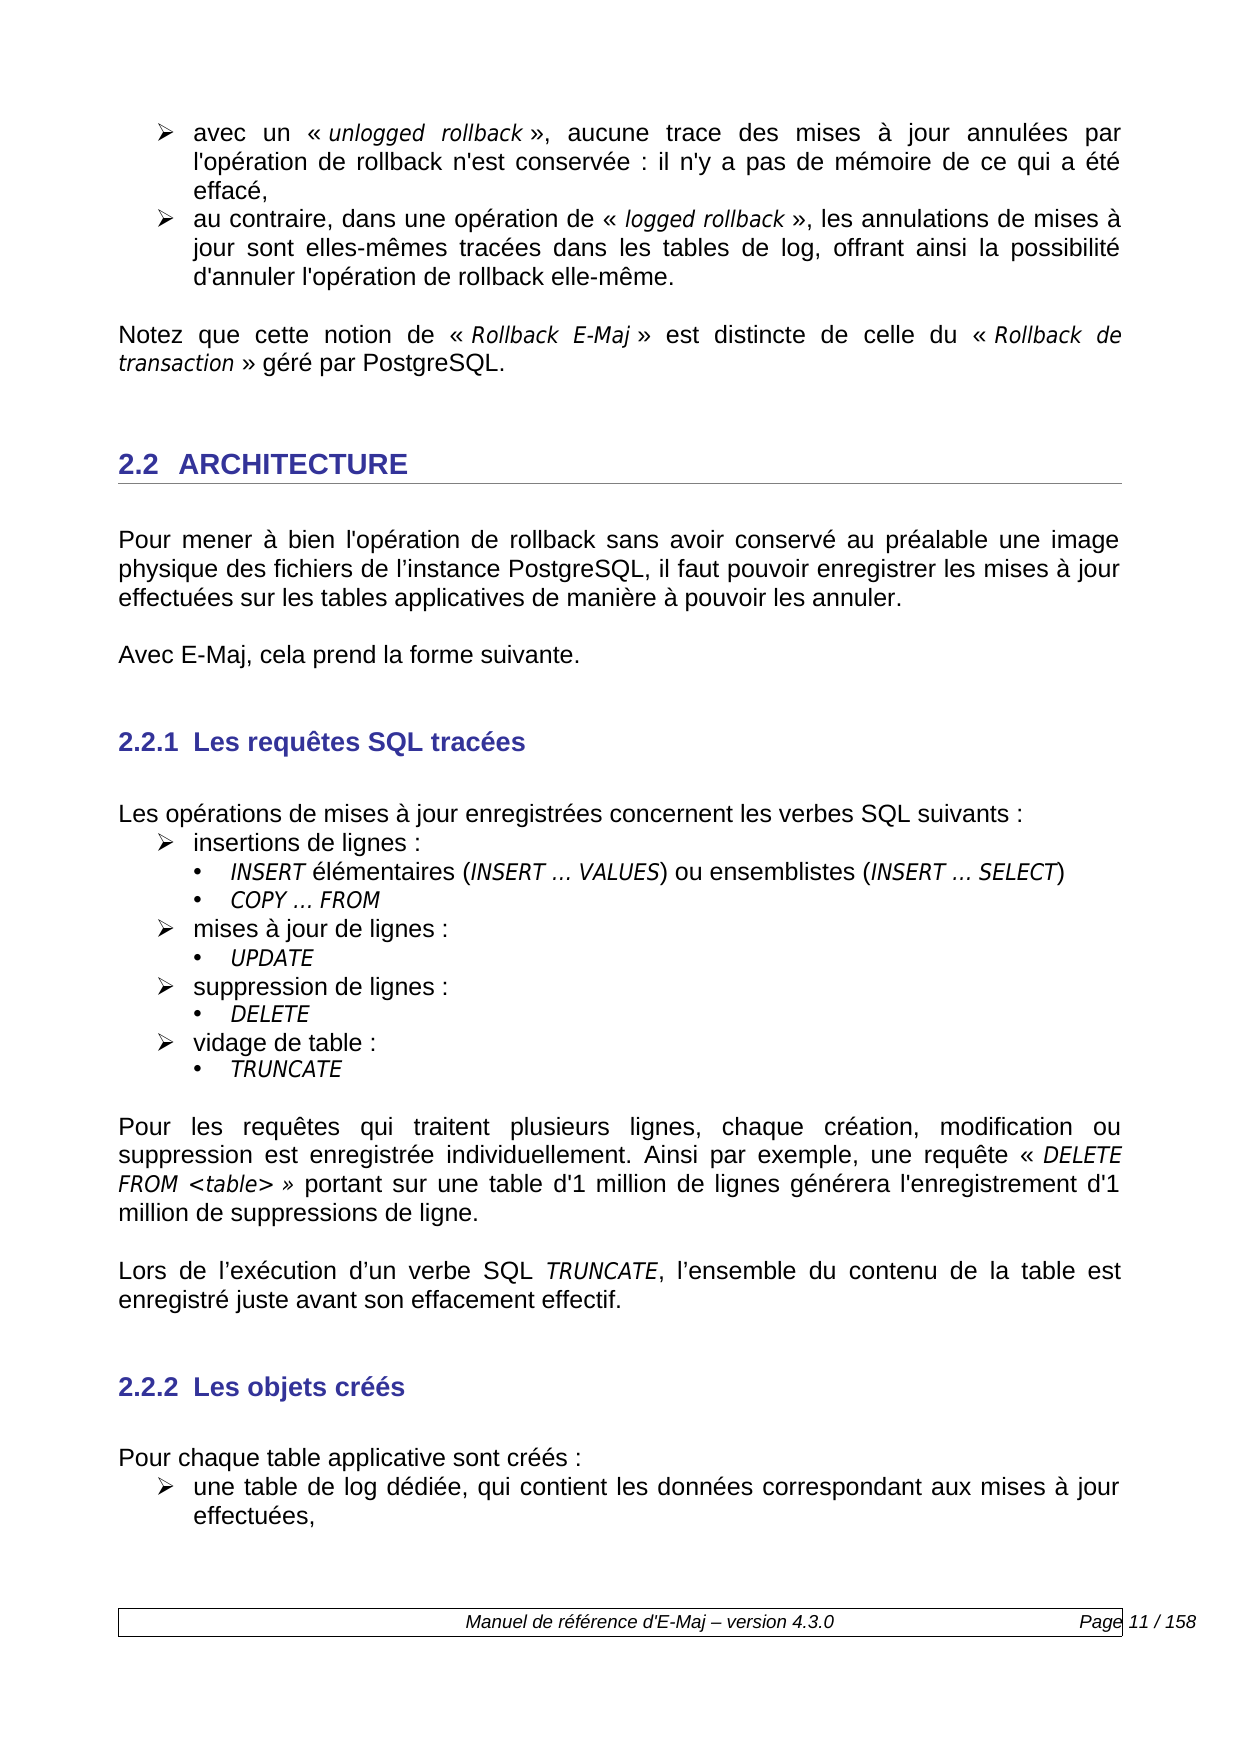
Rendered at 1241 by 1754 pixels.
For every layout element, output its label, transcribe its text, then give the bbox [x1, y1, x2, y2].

list DELETE [193, 1001, 1122, 1027]
text Pour les requêtes qui traitent plusieurs lignes, chaque création, modification ou suppression est enregistrée individuellement. Ainsi par exemple, une requête « DELETE FROM <table> » portant sur une table d'1 million de lignes générera l'enregistrement d'1 million de suppressions de ligne. [118, 1112, 1122, 1227]
text Pour chaque table applicative sont créés : [118, 1443, 1122, 1472]
text Pour mener à bien l'opération de rollback sans avoir conservé au préalable une image physique des fichiers de l’instance PostgreSQL, il faut pouvoir enregistrer les mises à jour effectuées sur les tables applicatives de manière à pouvoir les annuler. [118, 525, 1122, 611]
text Lors de l’exécution d’un verbe SQL TRUNCATE, l’ensemble du contenu de la table est enregistré juste avant son effacement effectif. [118, 1256, 1122, 1313]
list TRUNCATE [193, 1056, 1122, 1083]
text Avec E-Maj, cela prend la forme suivante. [118, 640, 1122, 669]
list INSERT élémentaires (INSERT … VALUES) ou ensemblistes (INSERT … SELECT) [193, 857, 1122, 885]
subtitle Architecture [118, 447, 1122, 483]
text Notez que cette notion de « Rollback E-Maj » est distincte de celle du « Rollback de transaction » géré par PostgreSQL. [118, 319, 1122, 377]
list UPDATE [193, 943, 1122, 972]
list vidage de table : [156, 1027, 1122, 1056]
list mises à jour de lignes : [156, 914, 1122, 943]
list suppression de lignes : [156, 972, 1122, 1001]
list COPY … FROM [193, 885, 1122, 914]
subtitle Les requêtes SQL tracées [118, 726, 1122, 758]
list avec un « unlogged rollback », aucune trace des mises à jour annulées par l'opération de rollback n'est conservée : il n'y a pas de mémoire de ce qui a été effacé, [156, 118, 1122, 204]
list insertions de lignes : [156, 828, 1122, 857]
list une table de log dédiée, qui contient les données correspondant aux mises à jour effectuées, [156, 1472, 1122, 1530]
list au contraire, dans une opération de « logged rollback », les annulations de mises à jour sont elles-mêmes tracées dans les tables de log, offrant ainsi la possibilité d'annuler l'opération de rollback elle-même. [156, 204, 1122, 291]
text Les opérations de mises à jour enregistrées concernent les verbes SQL suivants : [118, 799, 1122, 828]
subtitle Les objets créés [118, 1371, 1122, 1402]
